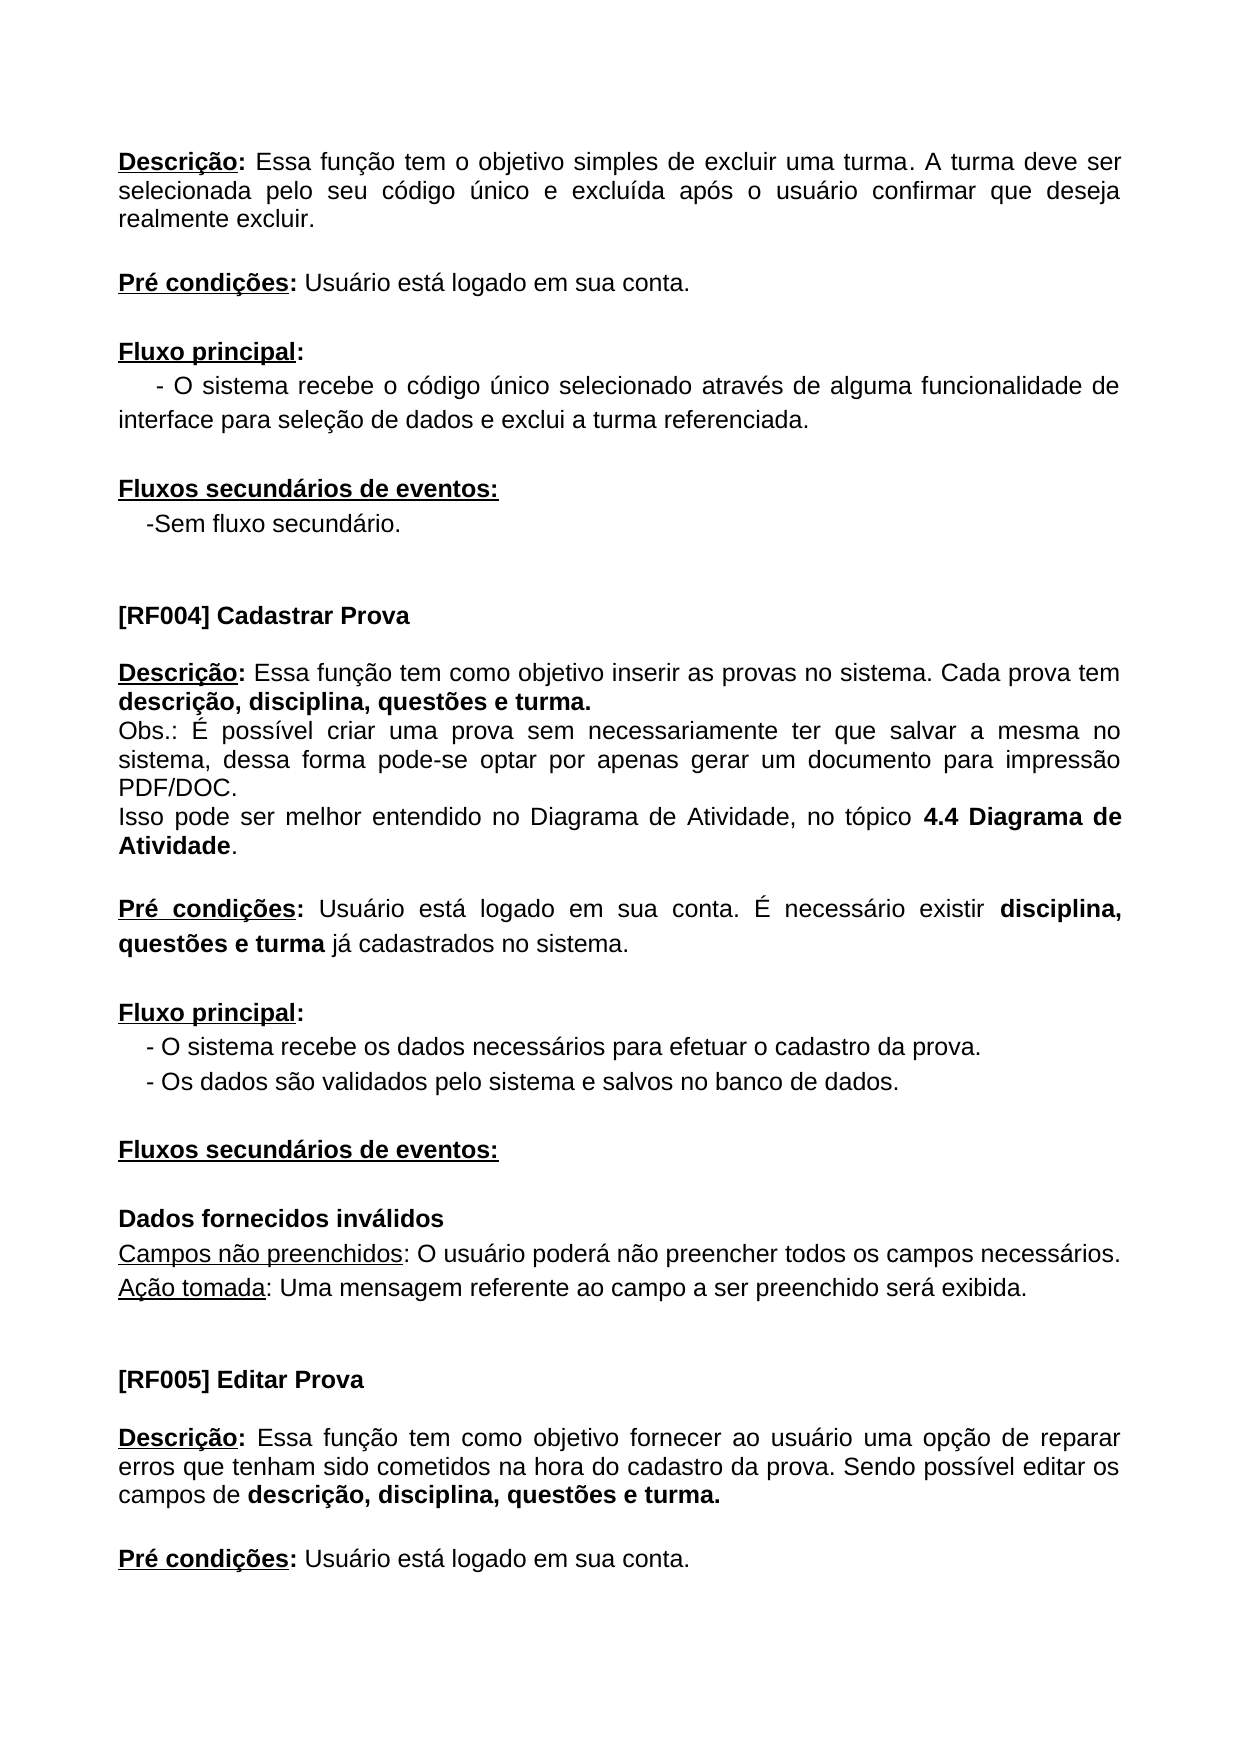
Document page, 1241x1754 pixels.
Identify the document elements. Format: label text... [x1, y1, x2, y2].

text Ação tomada: Uma mensagem referente ao campo a ser preenchido será exibida. [118, 1273, 1122, 1302]
text Obs.: É possível criar uma prova sem necessariamente ter que salvar a mesma no sistema, dessa forma pode-se optar por apenas gerar um documento para impressão PDF/DOC. [118, 716, 1122, 802]
text [RF004] Cadastrar Prova [118, 601, 1122, 630]
text Descrição: Essa função tem o objetivo simples de excluir uma turma. A turma deve ser selecionada pelo seu código único e excluída após o usuário confirmar que deseja realmente excluir. [118, 147, 1122, 233]
text Descrição: Essa função tem como objetivo fornecer ao usuário uma opção de reparar erros que tenham sido cometidos na hora do cadastro da prova. Sendo possível editar os campos de descrição, disciplina, questões e turma. [118, 1423, 1122, 1509]
text Fluxo principal: [118, 998, 1122, 1026]
text Pré condições: Usuário está logado em sua conta. [118, 268, 1122, 296]
text -Sem fluxo secundário. [118, 509, 1122, 538]
text Descrição: Essa função tem como objetivo inserir as provas no sistema. Cada prova tem descrição, disciplina, questões e turma. [118, 658, 1122, 716]
text Dados fornecidos inválidos [118, 1204, 1122, 1233]
text Fluxos secundários de eventos: [118, 474, 1122, 503]
text Pré condições: Usuário está logado em sua conta. [118, 1544, 1122, 1572]
text Isso pode ser melhor entendido no Diagrama de Atividade, no tópico 4.4 Diagrama de Atividade. [118, 802, 1122, 860]
text - O sistema recebe o código único selecionado através de alguma funcionalidade de interface para seleção de dados e exclui a turma referenciada. [118, 371, 1122, 434]
text - O sistema recebe os dados necessários para efetuar o cadastro da prova. [118, 1032, 1122, 1061]
text Pré condições: Usuário está logado em sua conta. É necessário existir disciplina, questões e turma já cadastrados no sistema. [118, 894, 1122, 957]
text Campos não preenchidos: O usuário poderá não preencher todos os campos necessários. [118, 1239, 1122, 1268]
text Fluxos secundários de eventos: [118, 1136, 1122, 1164]
text - Os dados são validados pelo sistema e salvos no banco de dados. [118, 1067, 1122, 1095]
text Fluxo principal: [118, 337, 1122, 365]
text [RF005] Editar Prova [118, 1365, 1122, 1394]
